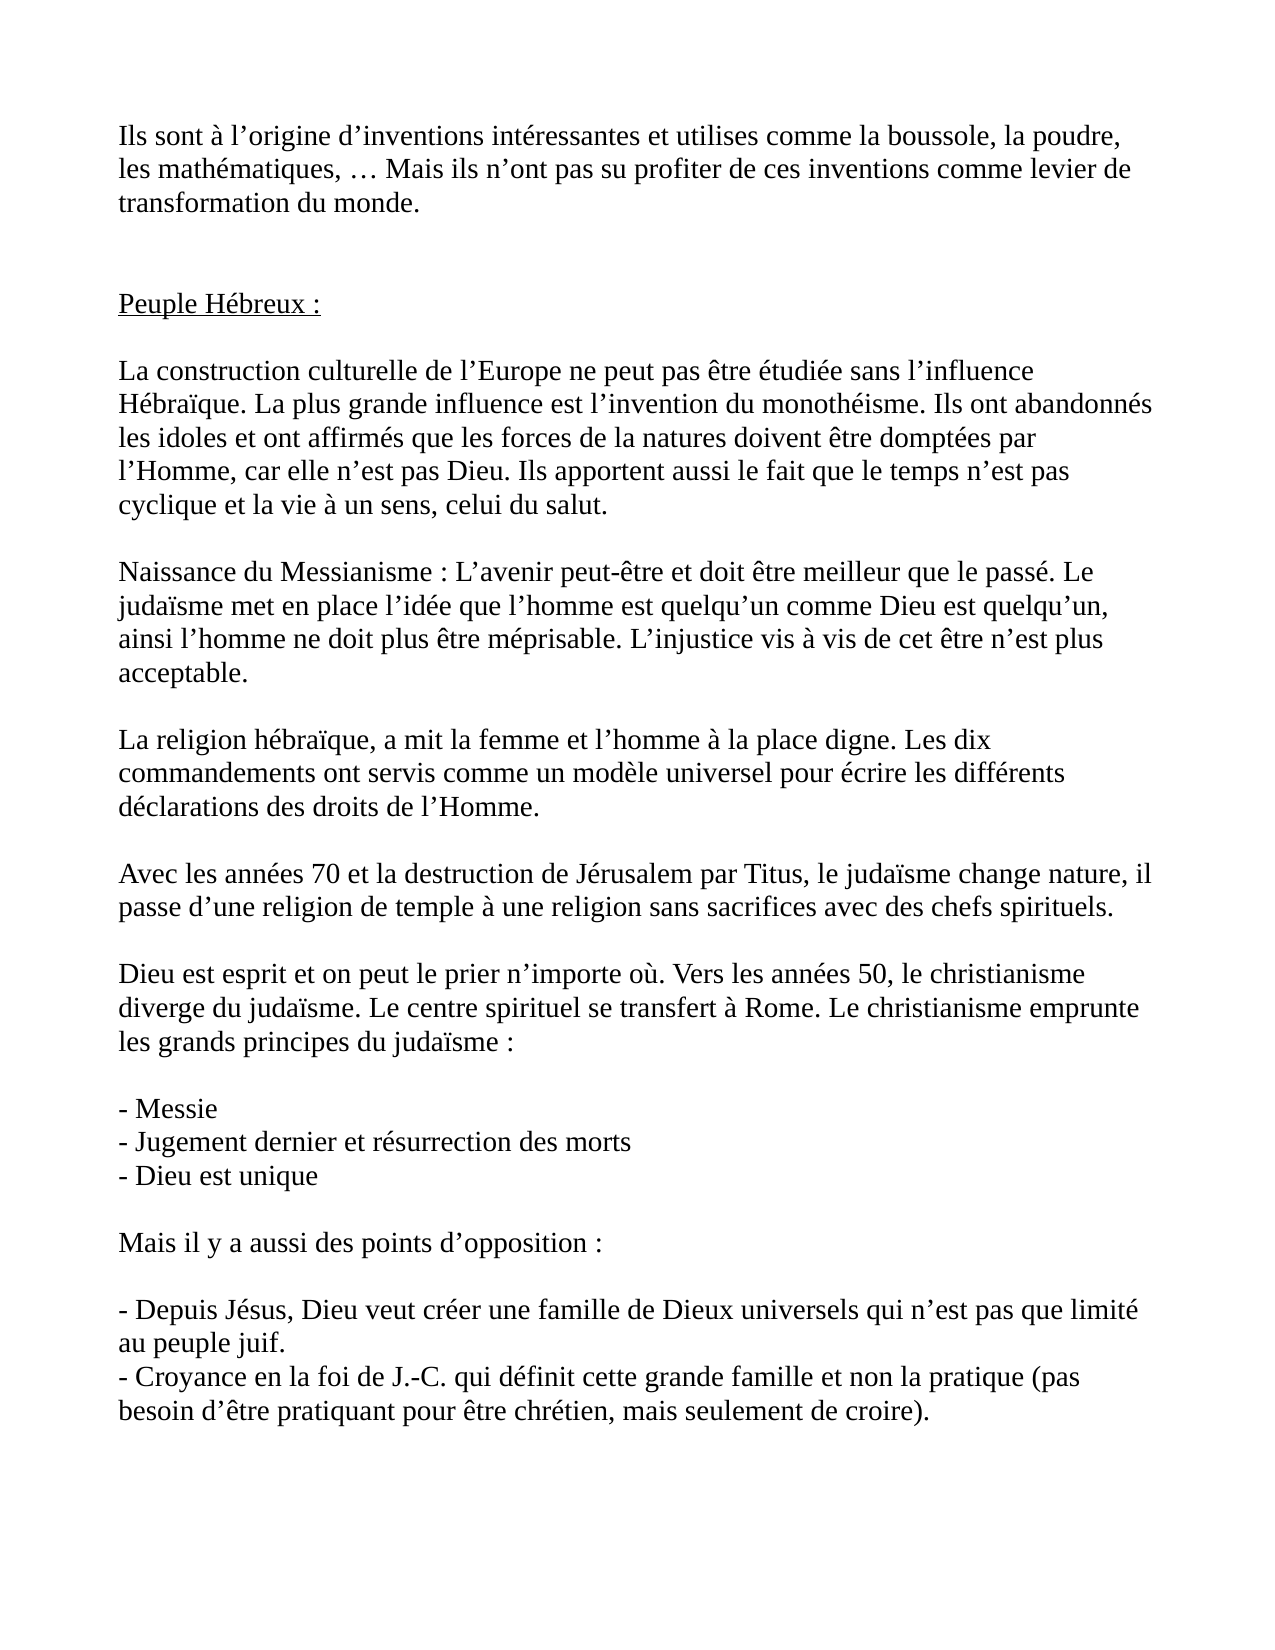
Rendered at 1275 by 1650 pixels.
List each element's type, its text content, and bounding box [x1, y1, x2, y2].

text Avec les années 70 et la destruction de Jérusalem par Titus, le judaïsme change nature, il passe d’une religion de temple à une religion sans sacrifices avec des chefs spirituels. [118, 856, 1157, 923]
text Dieu est esprit et on peut le prier n’importe où. Vers les années 50, le christianisme diverge du judaïsme. Le centre spirituel se transfert à Rome. Le christianisme emprunte les grands principes du judaïsme : [118, 957, 1157, 1057]
text Naissance du Messianisme : L’avenir peut-être et doit être meilleur que le passé. Le judaïsme met en place l’idée que l’homme est quelqu’un comme Dieu est quelqu’un, ainsi l’homme ne doit plus être méprisable. L’injustice vis à vis de cet être n’est plus acceptable. [118, 554, 1157, 688]
text - Croyance en la foi de J.-C. qui définit cette grande famille et non la pratique (pas besoin d’être pratiquant pour être chrétien, mais seulement de croire). [118, 1359, 1157, 1426]
text - Messie [118, 1091, 1157, 1124]
text La construction culturelle de l’Europe ne peut pas être étudiée sans l’influence Hébraïque. La plus grande influence est l’invention du monothéisme. Ils ont abandonnés les idoles et ont affirmés que les forces de la natures doivent être domptées par l’Homme, car elle n’est pas Dieu. Ils apportent aussi le fait que le temps n’est pas cyclique et la vie à un sens, celui du salut. [118, 353, 1157, 521]
text Mais il y a aussi des points d’opposition : [118, 1225, 1157, 1258]
text - Dieu est unique [118, 1158, 1157, 1191]
text Ils sont à l’origine d’inventions intéressantes et utilises comme la boussole, la poudre, les mathématiques, … Mais ils n’ont pas su profiter de ces inventions comme levier de transformation du monde. [118, 118, 1157, 219]
text - Jugement dernier et résurrection des morts [118, 1124, 1157, 1158]
text La religion hébraïque, a mit la femme et l’homme à la place digne. Les dix commandements ont servis comme un modèle universel pour écrire les différents déclarations des droits de l’Homme. [118, 722, 1157, 822]
text - Depuis Jésus, Dieu veut créer une famille de Dieux universels qui n’est pas que limité au peuple juif. [118, 1292, 1157, 1359]
text Peuple Hébreux : [118, 286, 1157, 319]
